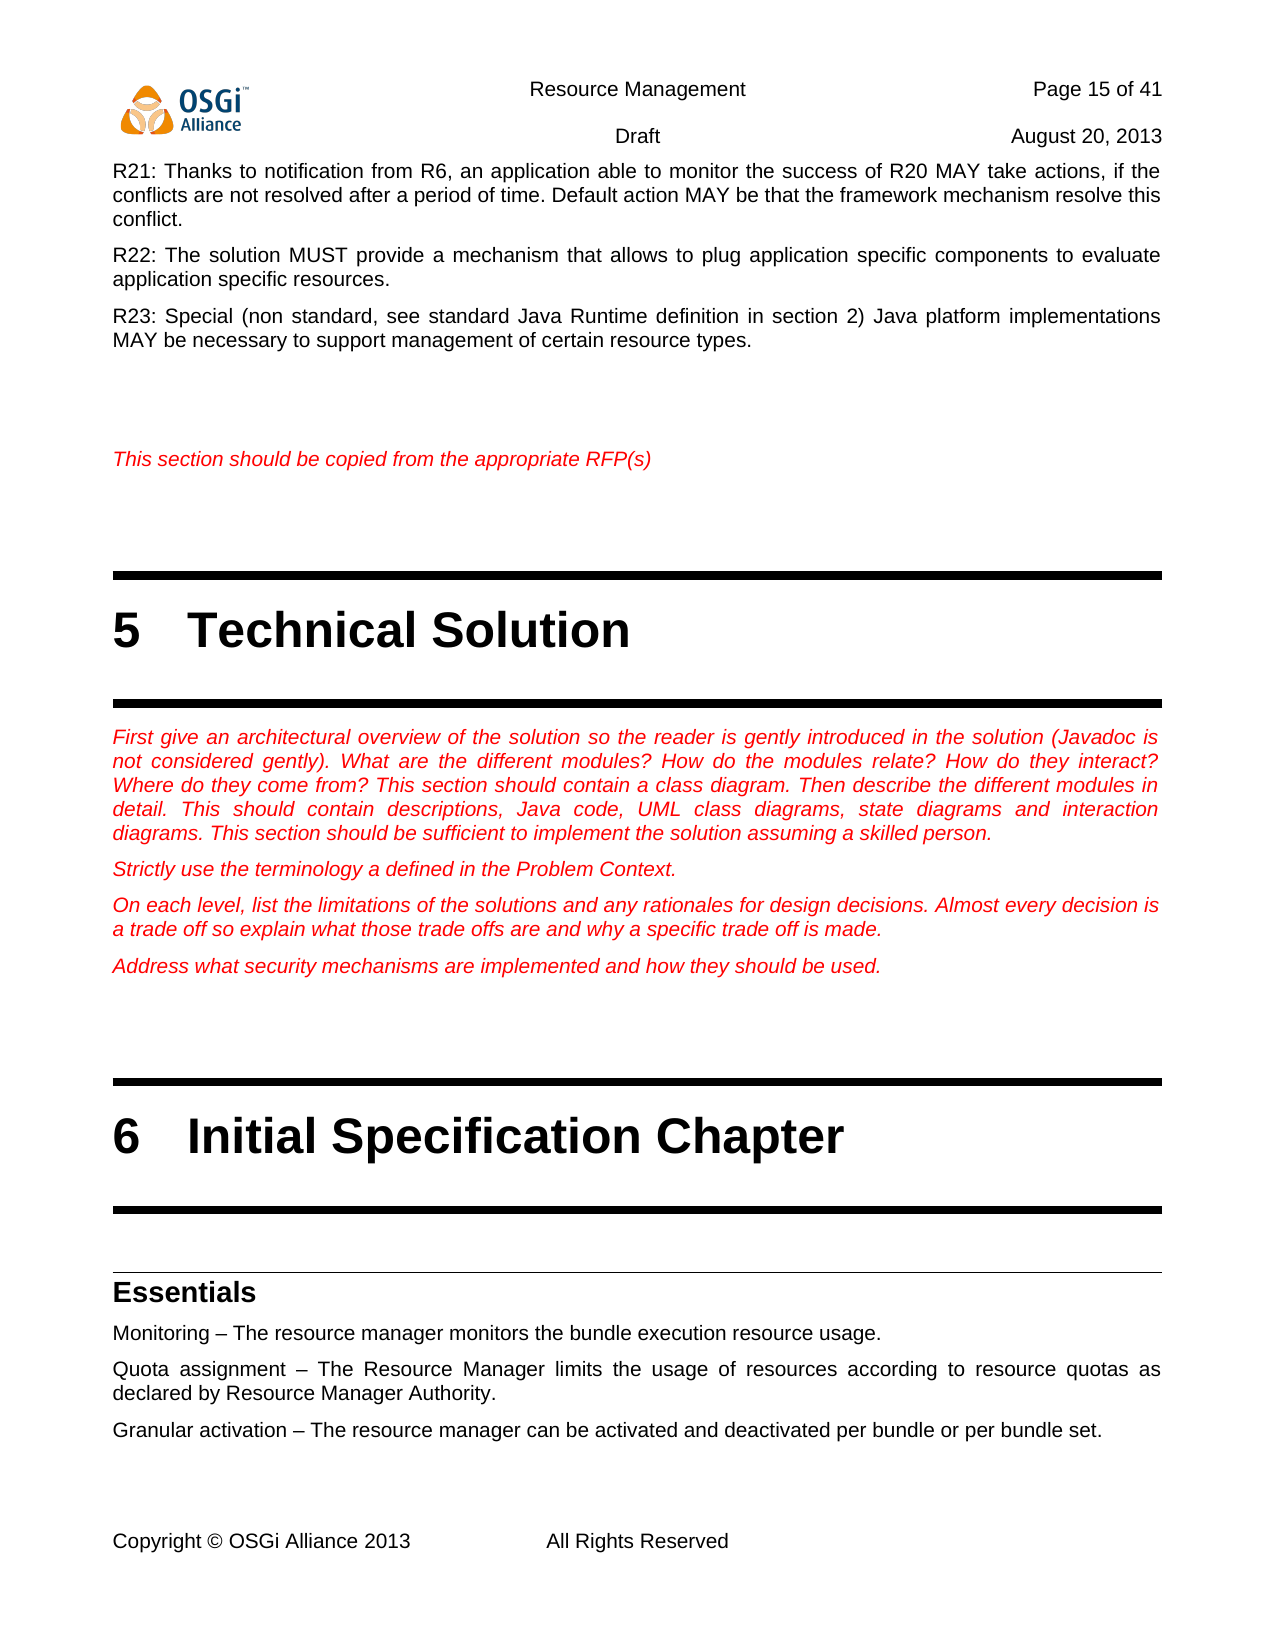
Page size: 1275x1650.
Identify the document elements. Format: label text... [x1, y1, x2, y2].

text R22: The solution MUST provide a mechanism that allows to plug application specific components to evaluate application specific resources. [112, 243, 1162, 291]
text First give an architectural overview of the solution so the reader is gently introduced in the solution (Javadoc is not considered gently). What are the different modules? How do the modules relate? How do they interact? Where do they come from? This section should contain a class diagram. Then describe the different modules in detail. This should contain descriptions, Java code, UML class diagrams, state diagrams and interaction diagrams. This section should be sufficient to implement the solution assuming a skilled person. [112, 724, 1162, 844]
subtitle Technical Solution [112, 572, 1162, 708]
subtitle Essentials [112, 1273, 1162, 1308]
text R23: Special (non standard, see standard Java Runtime definition in section 2) Java platform implementations MAY be necessary to support management of certain resource types. [112, 304, 1162, 352]
picture [113, 78, 257, 142]
text Strictly use the terminology a defined in the Problem Context. [112, 857, 1162, 881]
text R21: Thanks to notification from R6, an application able to monitor the success of R20 MAY take actions, if the conflicts are not resolved after a period of time. Default action MAY be that the framework mechanism resolve this conflict. [112, 159, 1162, 231]
subtitle Initial Specification Chapter [112, 1079, 1162, 1214]
text Address what security mechanisms are implemented and how they should be used. [112, 954, 1162, 978]
text Monitoring – The resource manager monitors the bundle execution resource usage. [112, 1321, 1162, 1345]
text This section should be copied from the appropriate RFP(s) [112, 447, 1162, 471]
text On each level, list the limitations of the solutions and any rationales for design decisions. Almost every decision is a trade off so explain what those trade offs are and why a specific trade off is made. [112, 893, 1162, 941]
text Quota assignment – The Resource Manager limits the usage of resources according to resource quotas as declared by Resource Manager Authority. [112, 1357, 1162, 1405]
text Granular activation – The resource manager can be activated and deactivated per bundle or per bundle set. [112, 1418, 1162, 1442]
